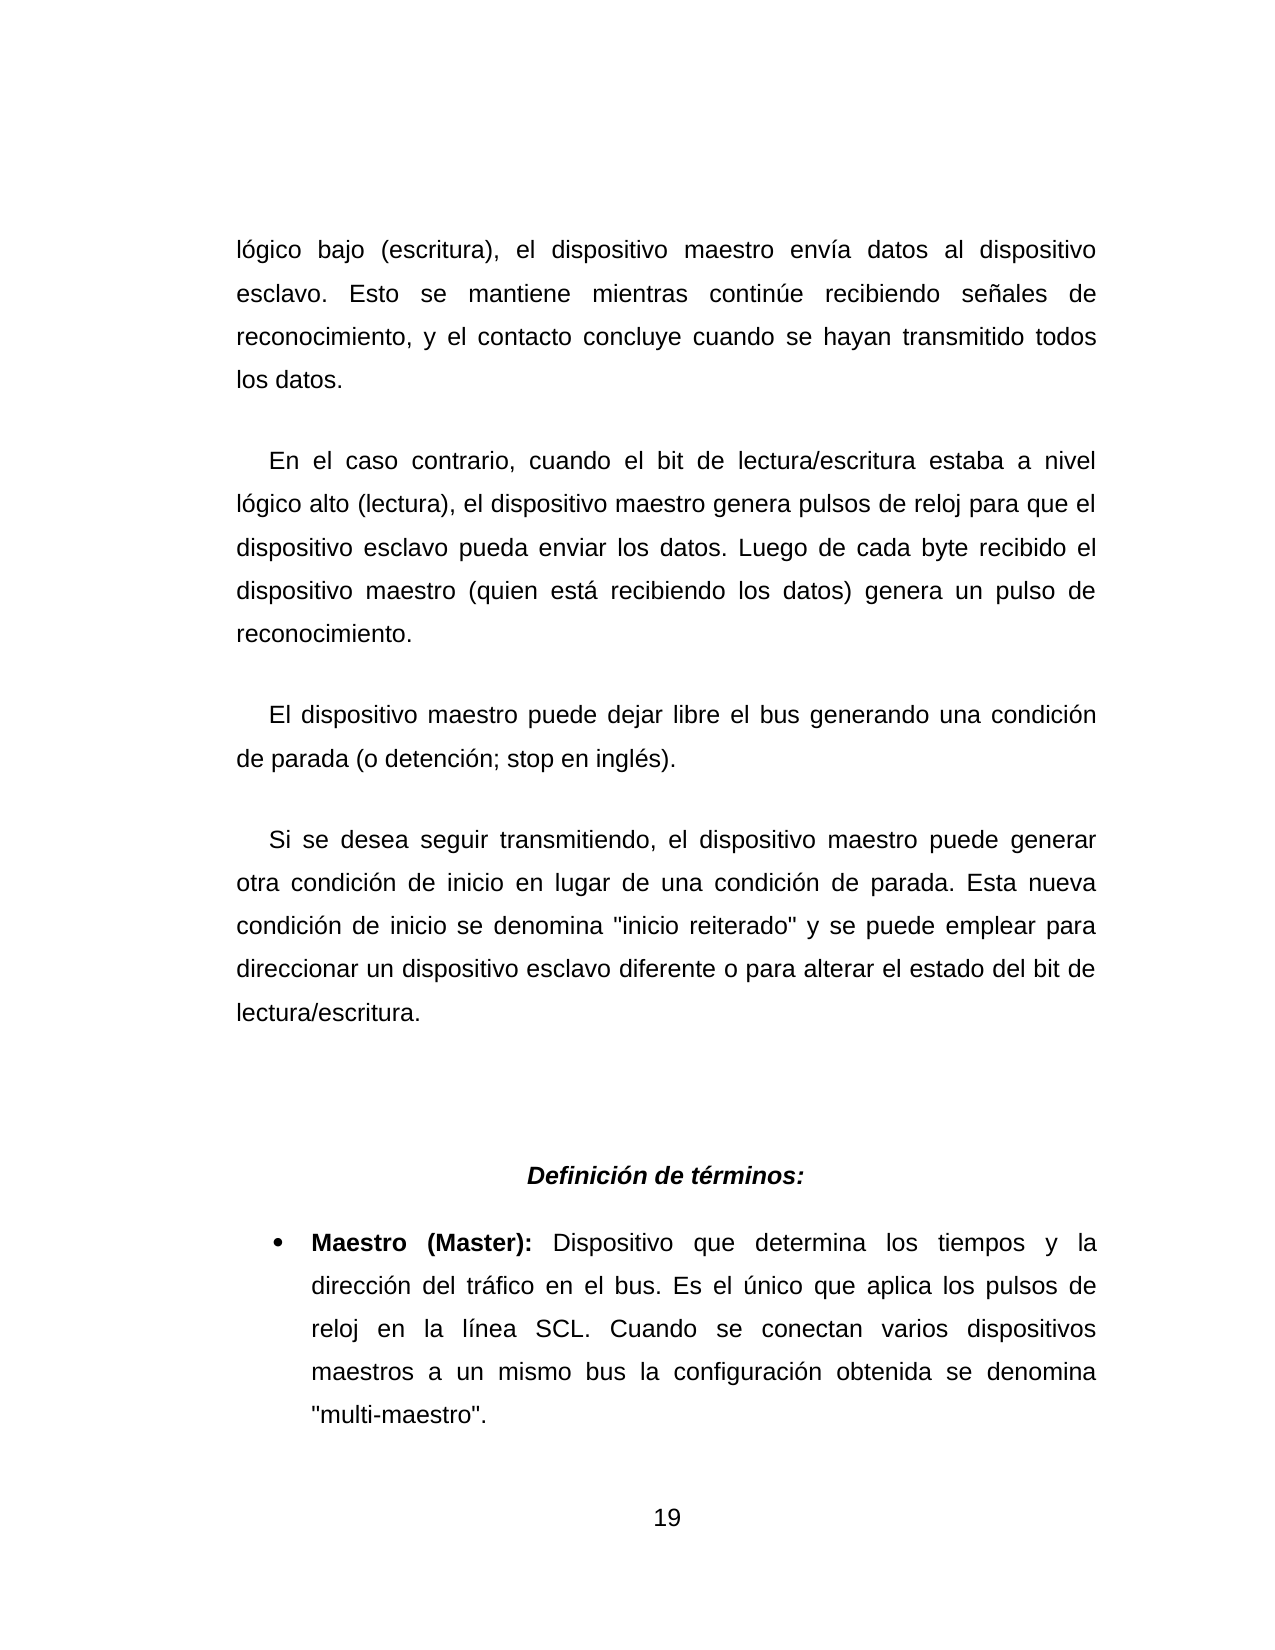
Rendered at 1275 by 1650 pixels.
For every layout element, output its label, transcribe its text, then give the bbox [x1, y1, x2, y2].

text Si se desea seguir transmitiendo, el dispositivo maestro puede generar otra condición de inicio en lugar de una condición de parada. Esta nueva condición de inicio se denomina "inicio reiterado" y se puede emplear para direccionar un dispositivo esclavo diferente o para alterar el estado del bit de lectura/escritura. [236, 825, 1098, 1026]
list Maestro (Master): Dispositivo que determina los tiempos y la dirección del tráfico en el bus. Es el único que aplica los pulsos de reloj en la línea SCL. Cuando se conectan varios dispositivos maestros a un mismo bus la configuración obtenida se denomina "multi-maestro". [274, 1228, 1098, 1429]
subtitle Definición de términos: [236, 1161, 1098, 1189]
text El dispositivo maestro puede dejar libre el bus generando una condición de parada (o detención; stop en inglés). [236, 700, 1098, 772]
text lógico bajo (escritura), el dispositivo maestro envía datos al dispositivo esclavo. Esto se mantiene mientras continúe recibiendo señales de reconocimiento, y el contacto concluye cuando se hayan transmitido todos los datos. [236, 235, 1098, 393]
text En el caso contrario, cuando el bit de lectura/escritura estaba a nivel lógico alto (lectura), el dispositivo maestro genera pulsos de reloj para que el dispositivo esclavo pueda enviar los datos. Luego de cada byte recibido el dispositivo maestro (quien está recibiendo los datos) genera un pulso de reconocimiento. [236, 446, 1098, 648]
